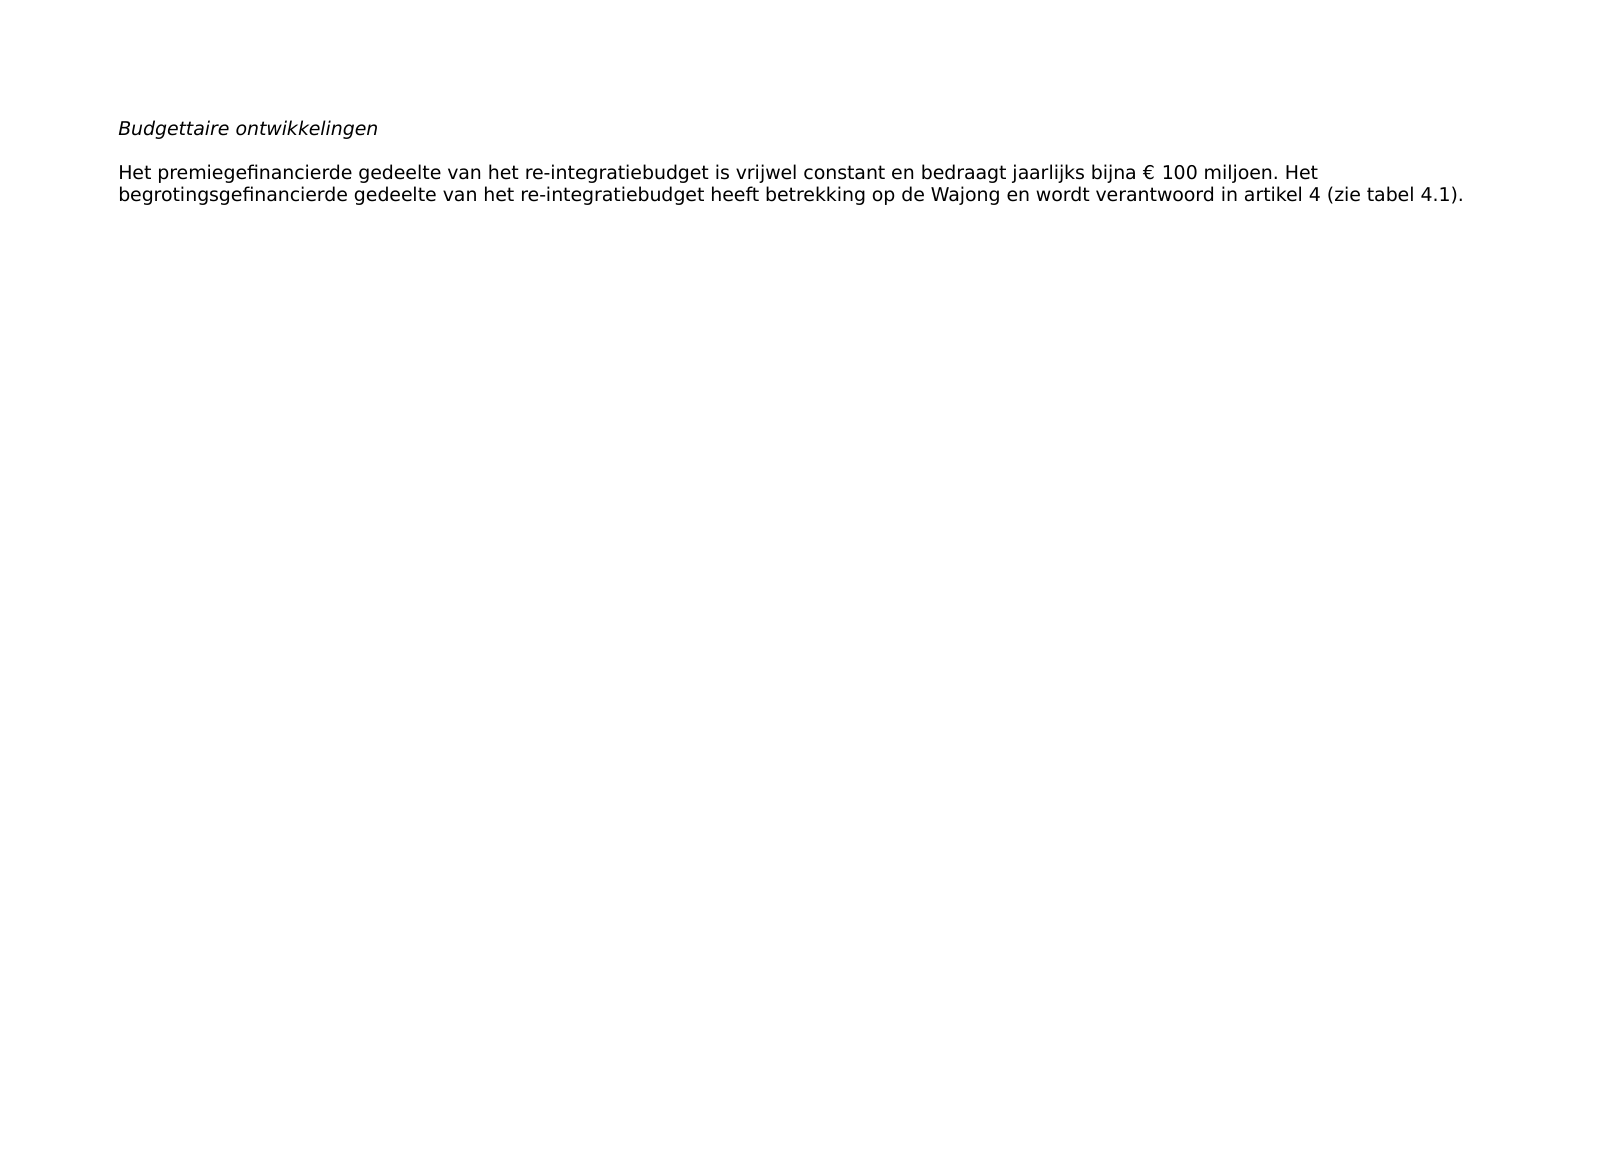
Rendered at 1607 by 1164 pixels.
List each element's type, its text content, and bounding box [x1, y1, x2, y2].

text Het premiegefinancierde gedeelte van het re-integratiebudget is vrijwel constant en bedraagt jaarlijks bijna € 100 miljoen. Het begrotingsgefinancierde gedeelte van het re-integratiebudget heeft betrekking op de Wajong en wordt verantwoord in artikel 4 (zie tabel 4.1). [118, 162, 1488, 206]
subtitle Budgettaire ontwikkelingen [118, 118, 1488, 140]
